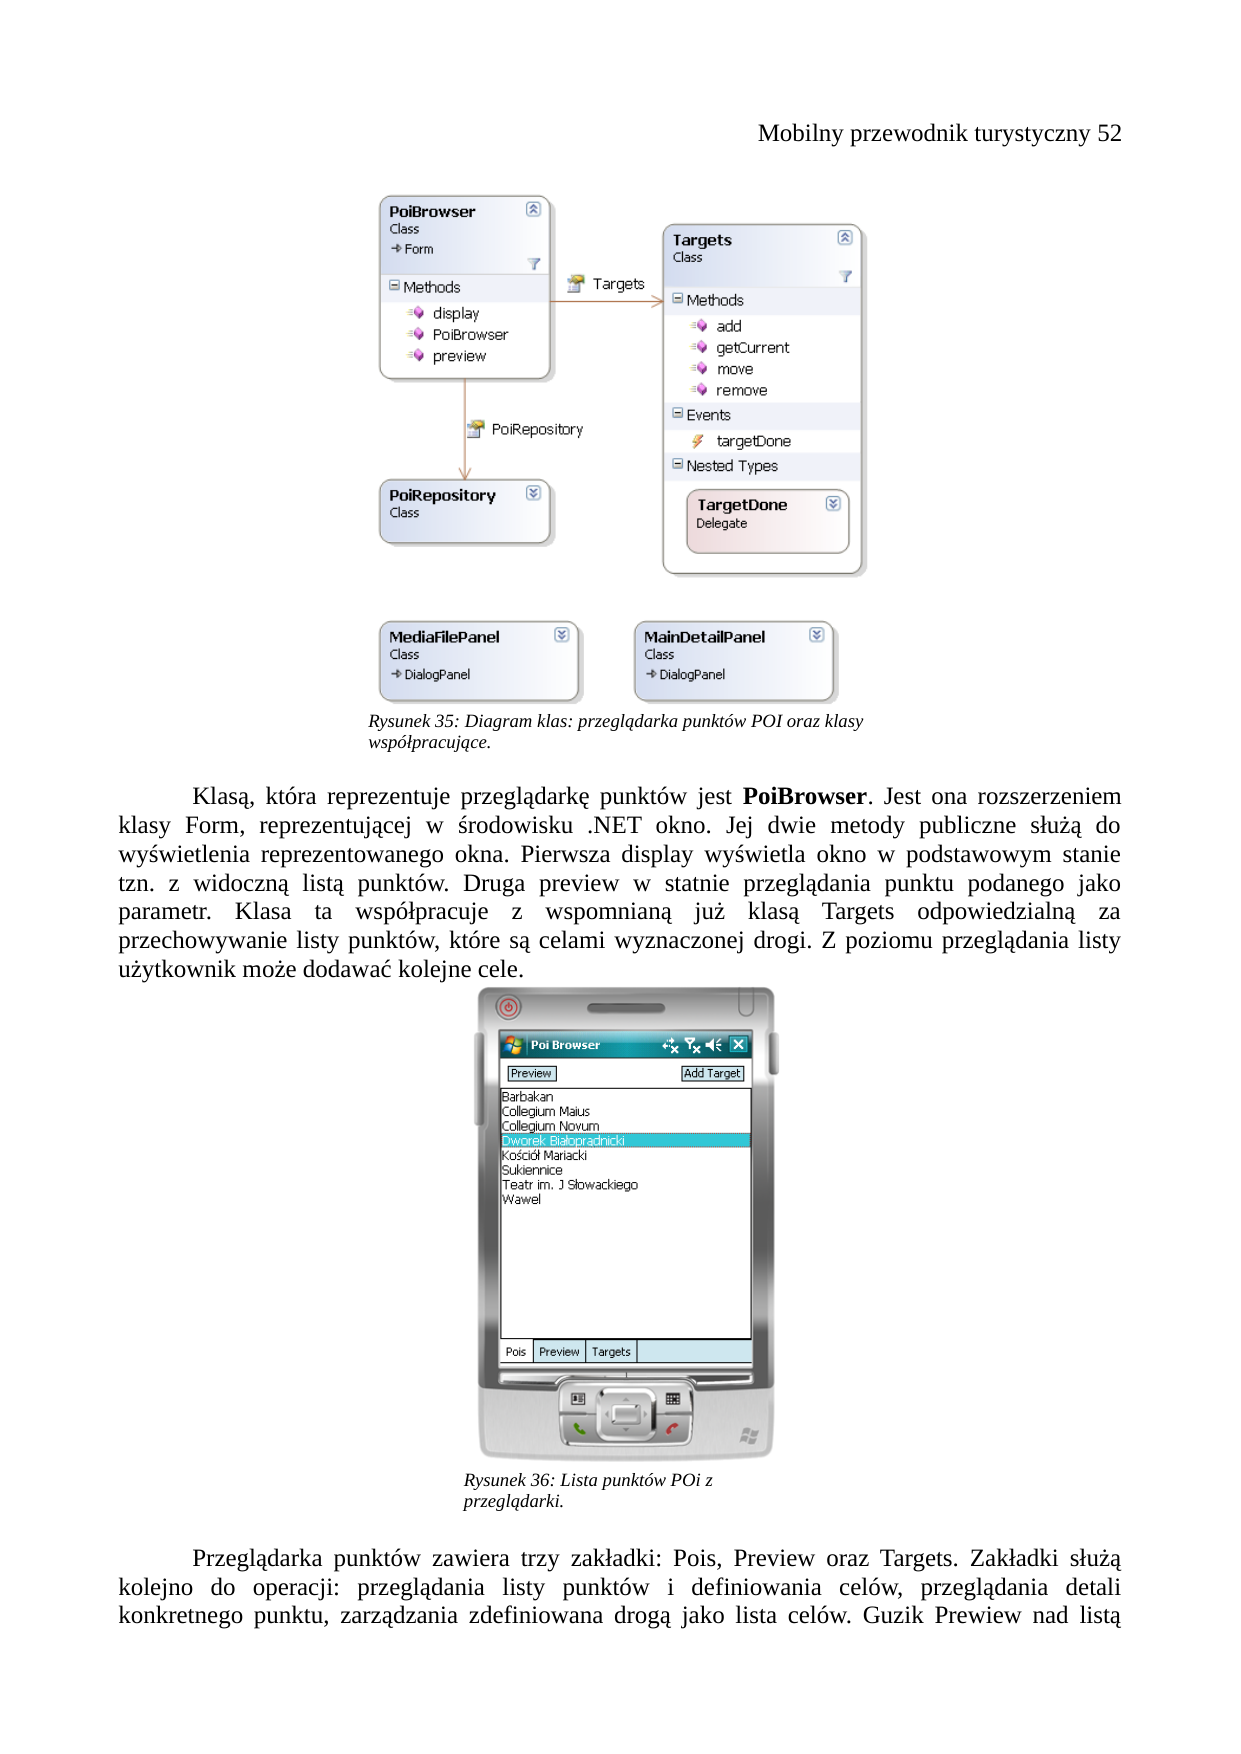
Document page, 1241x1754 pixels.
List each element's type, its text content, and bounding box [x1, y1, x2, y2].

text Przeglądarka punktów zawiera trzy zakładki: Pois, Preview oraz Targets. Zakładki służą kolejno do operacji: przeglądania listy punktów i definiowania celów, przeglądania detali konkretnego punktu, zarządzania zdefiniowana drogą jako lista celów. Guzik Prewiew nad listą [118, 1543, 1122, 1629]
picture [368, 184, 872, 710]
text Rysunek 35: Diagram klas: przeglądarka punktów POI oraz klasy współpracujące. [368, 710, 872, 753]
picture [469, 981, 782, 1469]
text Rysunek 36: Lista punktów POi z przeglądarki. [464, 1469, 776, 1512]
text Klasą, która reprezentuje przeglądarkę punktów jest PoiBrowser. Jest ona rozszerzeniem klasy Form, reprezentującej w środowisku .NET okno. Jej dwie metody publiczne służą do wyświetlenia reprezentowanego okna. Pierwsza display wyświetla okno w podstawowym stanie tzn. z widoczną listą punktów. Druga preview w statnie przeglądania punktu podanego jako parametr. Klasa ta współpracuje z wspomnianą już klasą Targets odpowiedzialną za przechowywanie listy punktów, które są celami wyznaczonej drogi. Z poziomu przeglądania listy użytkownik może dodawać kolejne cele. [118, 781, 1122, 983]
